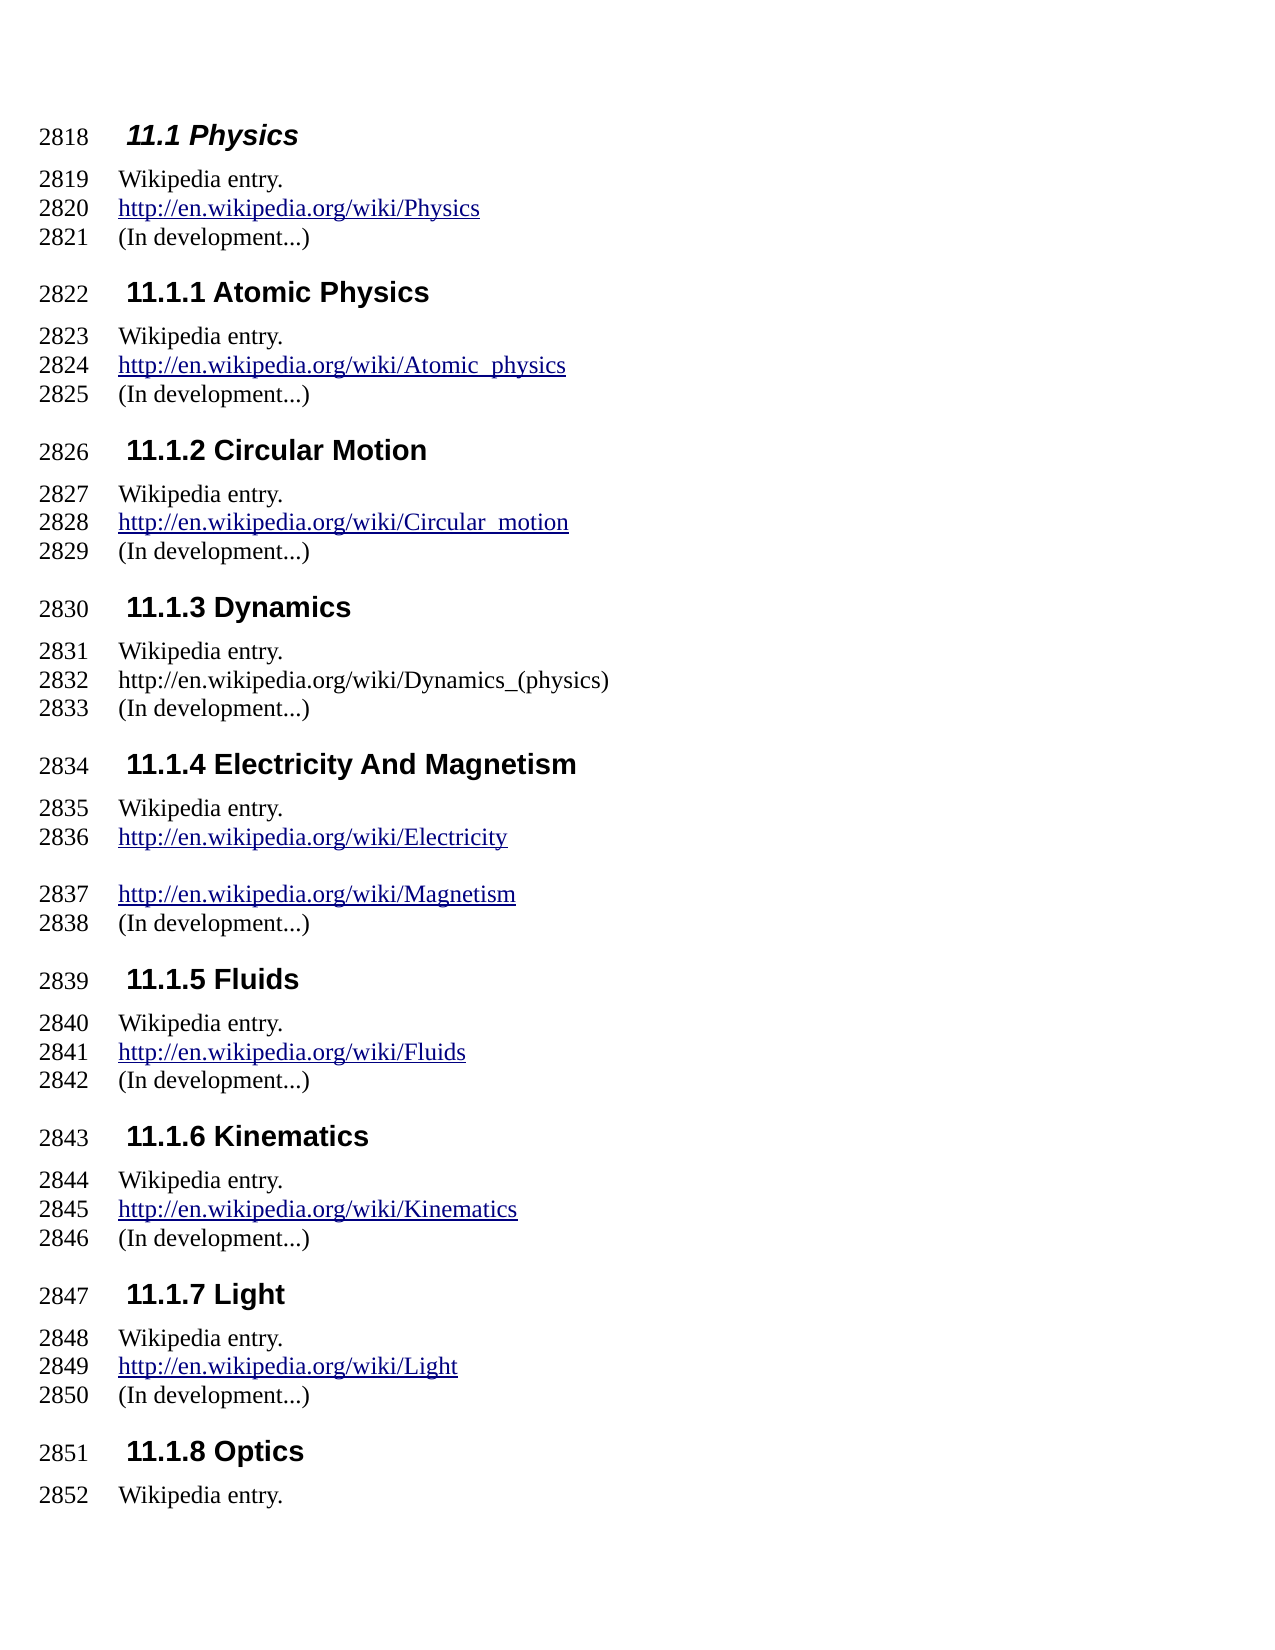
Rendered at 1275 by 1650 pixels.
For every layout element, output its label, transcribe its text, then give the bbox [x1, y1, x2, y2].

text (In development...) [118, 222, 1157, 250]
subtitle 11.1.2 Circular Motion [118, 433, 1157, 466]
subtitle 11.1.5 Fluids [118, 962, 1157, 996]
text Wikipedia entry. [118, 1008, 1157, 1037]
text (In development...) [118, 379, 1157, 408]
subtitle 11.1.7 Light [118, 1277, 1157, 1310]
text (In development...) [118, 1066, 1157, 1094]
text http://en.wikipedia.org/wiki/Electricity [118, 822, 1157, 851]
subtitle 11.1 Physics [118, 118, 1157, 152]
text (In development...) [118, 1380, 1157, 1409]
subtitle 11.1.4 Electricity And Magnetism [118, 747, 1157, 781]
text Wikipedia entry. [118, 164, 1157, 193]
text Wikipedia entry. [118, 479, 1157, 507]
text http://en.wikipedia.org/wiki/Magnetism [118, 879, 1157, 908]
text http://en.wikipedia.org/wiki/Dynamics_(physics) [118, 665, 1157, 693]
text (In development...) [118, 536, 1157, 565]
subtitle 11.1.8 Optics [118, 1434, 1157, 1467]
subtitle 11.1.1 Atomic Physics [118, 275, 1157, 309]
text Wikipedia entry. [118, 793, 1157, 822]
text (In development...) [118, 1223, 1157, 1252]
text http://en.wikipedia.org/wiki/Kinematics [118, 1194, 1157, 1223]
text Wikipedia entry. [118, 636, 1157, 665]
text Wikipedia entry. [118, 1165, 1157, 1194]
subtitle 11.1.6 Kinematics [118, 1119, 1157, 1153]
text Wikipedia entry. [118, 321, 1157, 350]
text http://en.wikipedia.org/wiki/Circular_motion [118, 507, 1157, 536]
text http://en.wikipedia.org/wiki/Atomic_physics [118, 350, 1157, 379]
text Wikipedia entry. [118, 1480, 1157, 1509]
subtitle 11.1.3 Dynamics [118, 590, 1157, 623]
text http://en.wikipedia.org/wiki/Light [118, 1351, 1157, 1380]
text http://en.wikipedia.org/wiki/Physics [118, 193, 1157, 222]
text Wikipedia entry. [118, 1323, 1157, 1351]
text http://en.wikipedia.org/wiki/Fluids [118, 1037, 1157, 1066]
text (In development...) [118, 693, 1157, 722]
text (In development...) [118, 908, 1157, 937]
